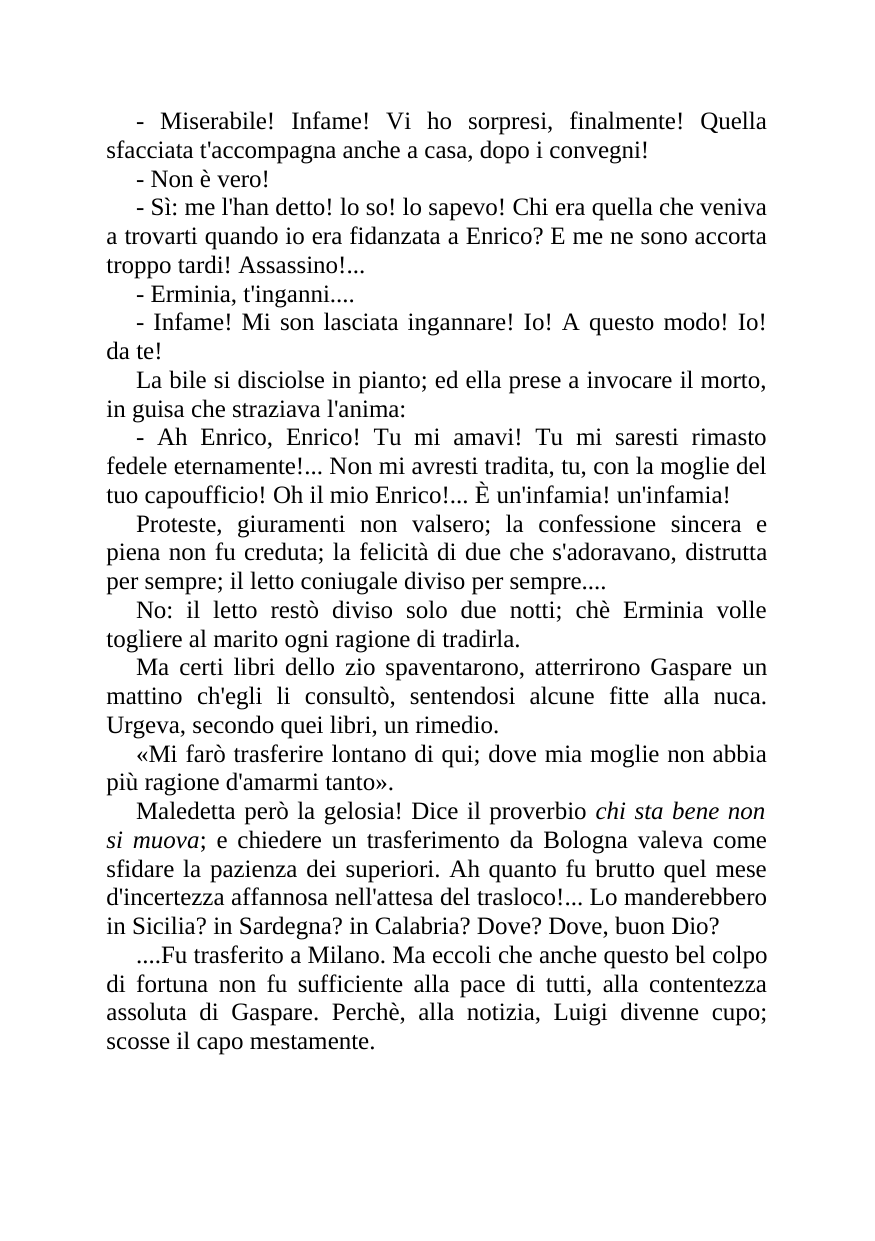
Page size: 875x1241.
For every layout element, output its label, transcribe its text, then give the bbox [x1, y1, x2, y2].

text Proteste, giuramenti non valsero; la confessione sincera e piena non fu creduta; la felicità di due che s'adoravano, distrutta per sempre; il letto coniugale diviso per sempre.... [106, 509, 768, 595]
text - Erminia, t'inganni.... [106, 279, 768, 307]
text La bile si disciolse in pianto; ed ella prese a invocare il morto, in guisa che straziava l'anima: [106, 365, 768, 422]
text «Mi farò trasferire lontano di qui; dove mia moglie non abbia più ragione d'amarmi tanto». [106, 739, 768, 796]
text - Miserabile! Infame! Vi ho sorpresi, finalmente! Quella sfacciata t'accompagna anche a casa, dopo i convegni! [106, 106, 768, 164]
text Maledetta però la gelosia! Dice il proverbio chi sta bene non si muova; e chiedere un trasferimento da Bologna valeva come sfidare la pazienza dei superiori. Ah quanto fu brutto quel mese d'incertezza affannosa nell'attesa del trasloco!... Lo manderebbero in Sicilia? in Sardegna? in Calabria? Dove? Dove, buon Dio? [106, 796, 768, 940]
text - Sì: me l'han detto! lo so! lo sapevo! Chi era quella che veniva a trovarti quando io era fidanzata a Enrico? E me ne sono accorta troppo tardi! Assassino!... [106, 192, 768, 279]
text ....Fu trasferito a Milano. Ma eccoli che anche questo bel colpo di fortuna non fu sufficiente alla pace di tutti, alla contentezza assoluta di Gaspare. Perchè, alla notizia, Luigi divenne cupo; scosse il capo mestamente. [106, 940, 768, 1055]
text Ma certi libri dello zio spaventarono, atterrirono Gaspare un mattino ch'egli li consultò, sentendosi alcune fitte alla nuca. Urgeva, secondo quei libri, un rimedio. [106, 652, 768, 739]
text No: il letto restò diviso solo due notti; chè Erminia volle togliere al marito ogni ragione di tradirla. [106, 595, 768, 652]
text - Ah Enrico, Enrico! Tu mi amavi! Tu mi saresti rimasto fedele eternamente!... Non mi avresti tradita, tu, con la moglie del tuo capoufficio! Oh il mio Enrico!... È un'infamia! un'infamia! [106, 422, 768, 509]
text - Non è vero! [106, 164, 768, 192]
text - Infame! Mi son lasciata ingannare! Io! A questo modo! Io! da te! [106, 307, 768, 365]
